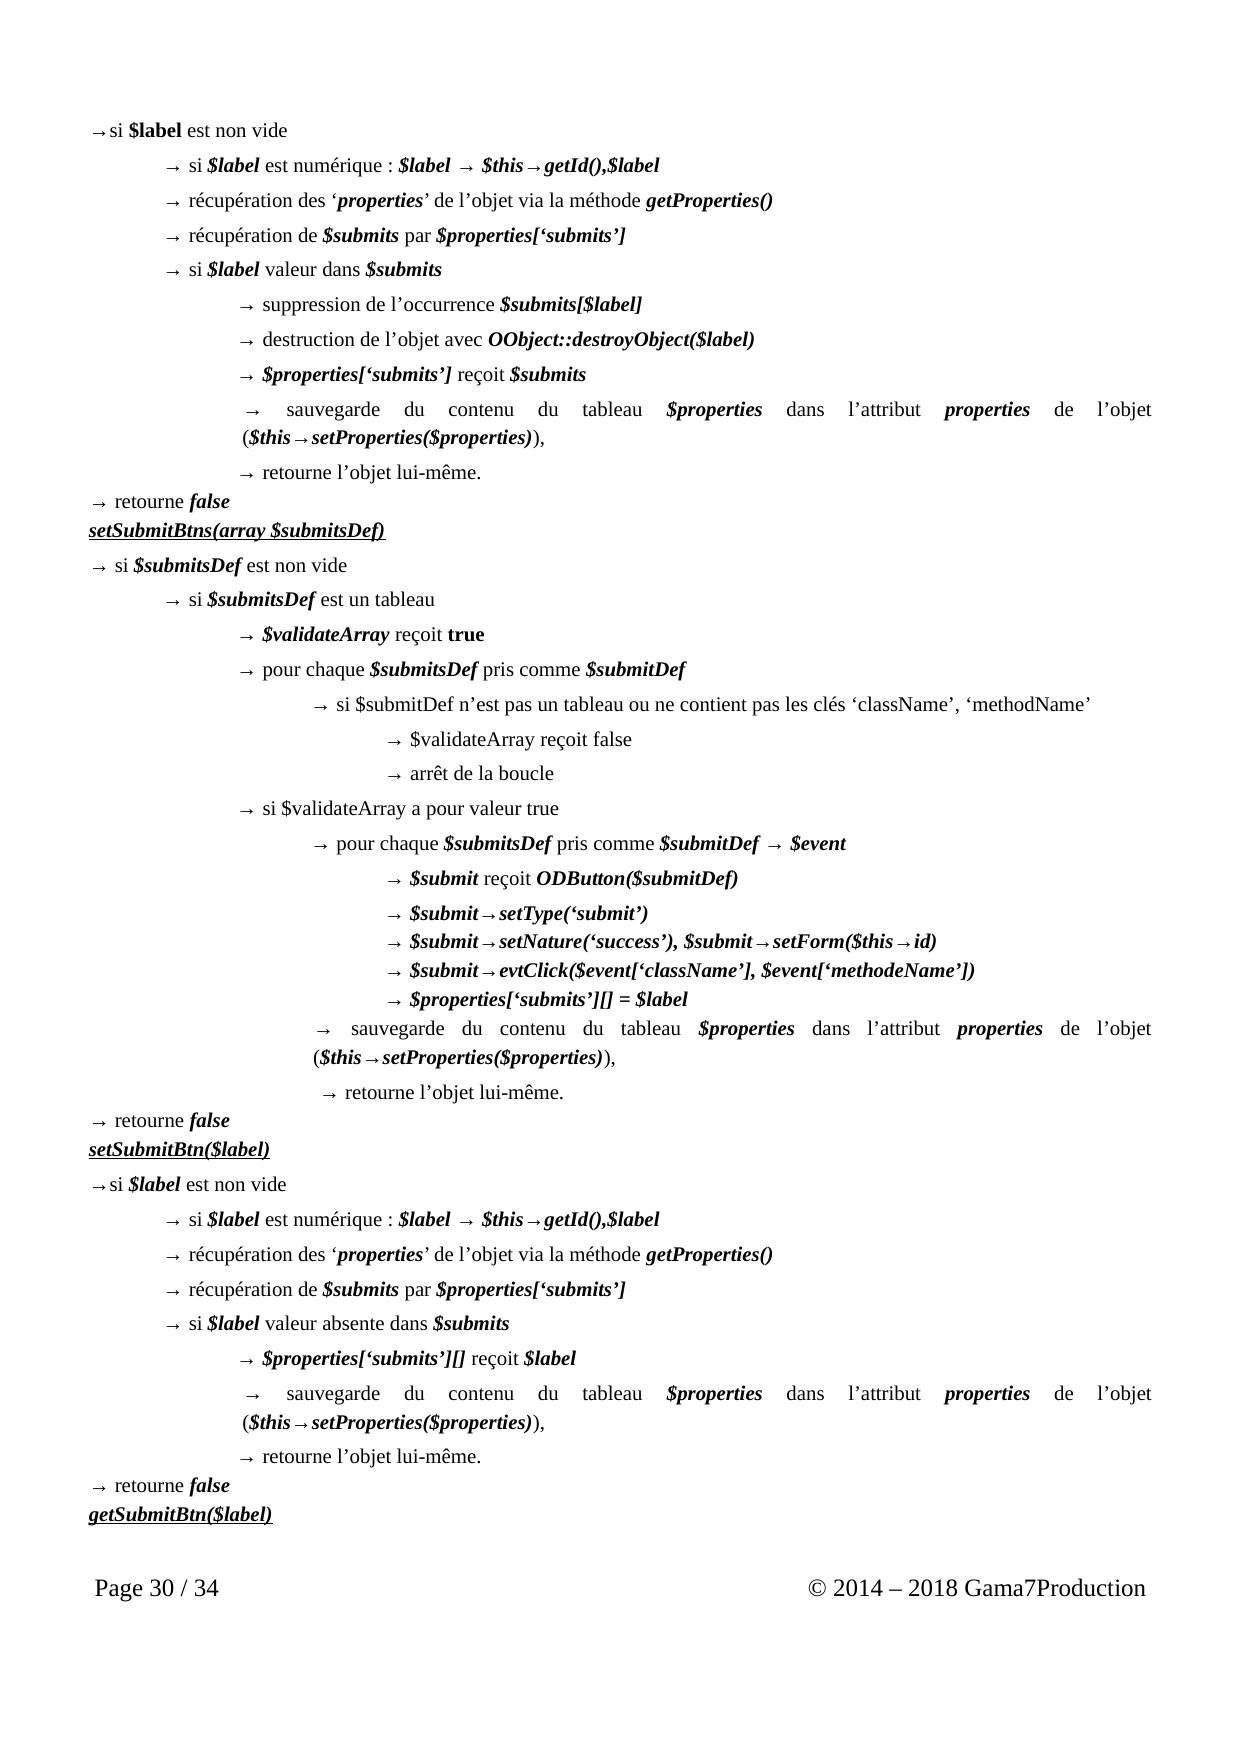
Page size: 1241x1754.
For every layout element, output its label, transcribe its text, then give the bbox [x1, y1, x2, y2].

text → si $validateArray a pour valeur true [88, 796, 1152, 820]
text → retourne l’objet lui-même. [319, 1079, 1152, 1104]
text → retourne false [88, 1108, 1152, 1132]
text → récupération des ‘properties’ de l’objet via la méthode getProperties() [88, 1242, 1152, 1266]
text →si $label est non vide [88, 1172, 1152, 1196]
text → destruction de l’objet avec OObject::destroyObject($label) [88, 327, 1152, 351]
text → sauvegarde du contenu du tableau $properties dans l’attribut properties de l’objet ($this→setProperties($properties)), [242, 1381, 1152, 1434]
text → $submit→setNature(‘success’), $submit→setForm($this→id) [384, 929, 1152, 953]
text →si $label est non vide [88, 118, 1152, 142]
text → si $label est numérique : $label → $this→getId(),$label [88, 153, 1152, 177]
text → si $submitDef n’est pas un tableau ou ne contient pas les clés ‘className’, ‘methodName’ [88, 692, 1152, 716]
text → $submit→evtClick($event[‘className’], $event[‘methodeName’]) [384, 958, 1152, 982]
text → retourne false [88, 1473, 1152, 1497]
text → pour chaque $submitsDef pris comme $submitDef → $event [88, 831, 1152, 855]
text setSubmitBtns(array $submitsDef) [88, 518, 1152, 542]
text → $validateArray reçoit false [88, 727, 1152, 751]
text → si $label valeur dans $submits [88, 257, 1152, 281]
text → $properties[‘submits’] reçoit $submits [88, 362, 1152, 386]
text → sauvegarde du contenu du tableau $properties dans l’attribut properties de l’objet ($this→setProperties($properties)), [313, 1016, 1152, 1069]
text → $validateArray reçoit true [88, 622, 1152, 646]
text → arrêt de la boucle [88, 761, 1152, 785]
text → si $submitsDef est non vide [88, 553, 1152, 577]
text → récupération des ‘properties’ de l’objet via la méthode getProperties() [88, 188, 1152, 212]
text → $properties[‘submits’][] reçoit $label [88, 1346, 1152, 1370]
text → récupération de $submits par $properties[‘submits’] [88, 222, 1152, 247]
text → si $label est numérique : $label → $this→getId(),$label [88, 1207, 1152, 1231]
text → sauvegarde du contenu du tableau $properties dans l’attribut properties de l’objet ($this→setProperties($properties)), [242, 396, 1152, 449]
text → si $label valeur absente dans $submits [88, 1311, 1152, 1335]
text setSubmitBtn($label) [88, 1137, 1152, 1161]
text → $properties[‘submits’][] = $label [384, 987, 1152, 1011]
text → retourne l’objet lui-même. [88, 1444, 1152, 1468]
text → retourne false [88, 489, 1152, 513]
text → $submit→setType(‘submit’) [384, 901, 1152, 924]
text → pour chaque $submitsDef pris comme $submitDef [88, 657, 1152, 681]
text → retourne l’objet lui-même. [88, 460, 1152, 484]
text → récupération de $submits par $properties[‘submits’] [88, 1276, 1152, 1301]
text → suppression de l’occurrence $submits[$label] [88, 292, 1152, 316]
text → si $submitsDef est un tableau [88, 587, 1152, 611]
text → $submit reçoit ODButton($submitDef) [88, 866, 1152, 890]
text getSubmitBtn($label) [88, 1502, 1152, 1526]
